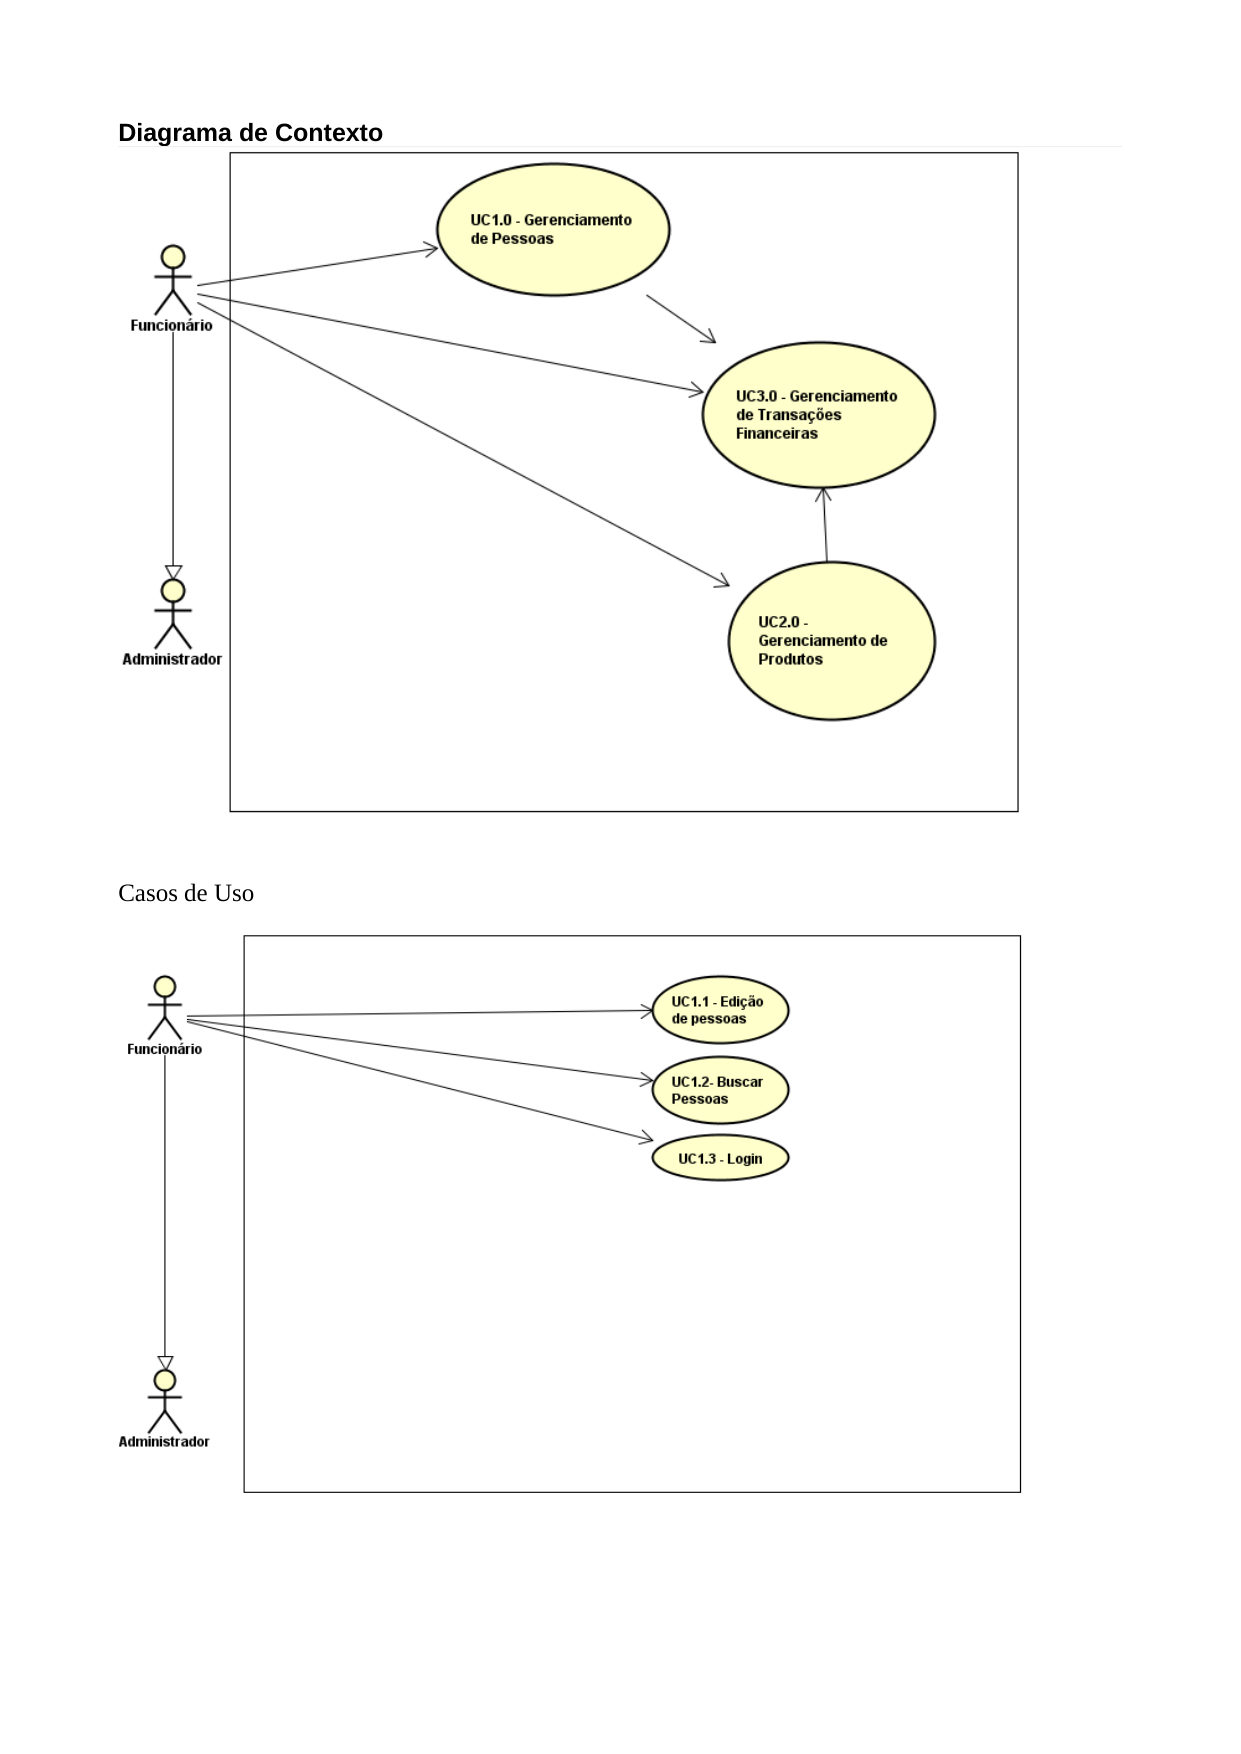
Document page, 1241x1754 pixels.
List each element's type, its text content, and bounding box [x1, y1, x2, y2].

picture [118, 146, 1123, 821]
text Diagrama de Contexto [118, 118, 1122, 146]
text Casos de Uso [118, 878, 1122, 907]
picture [118, 907, 1123, 1519]
